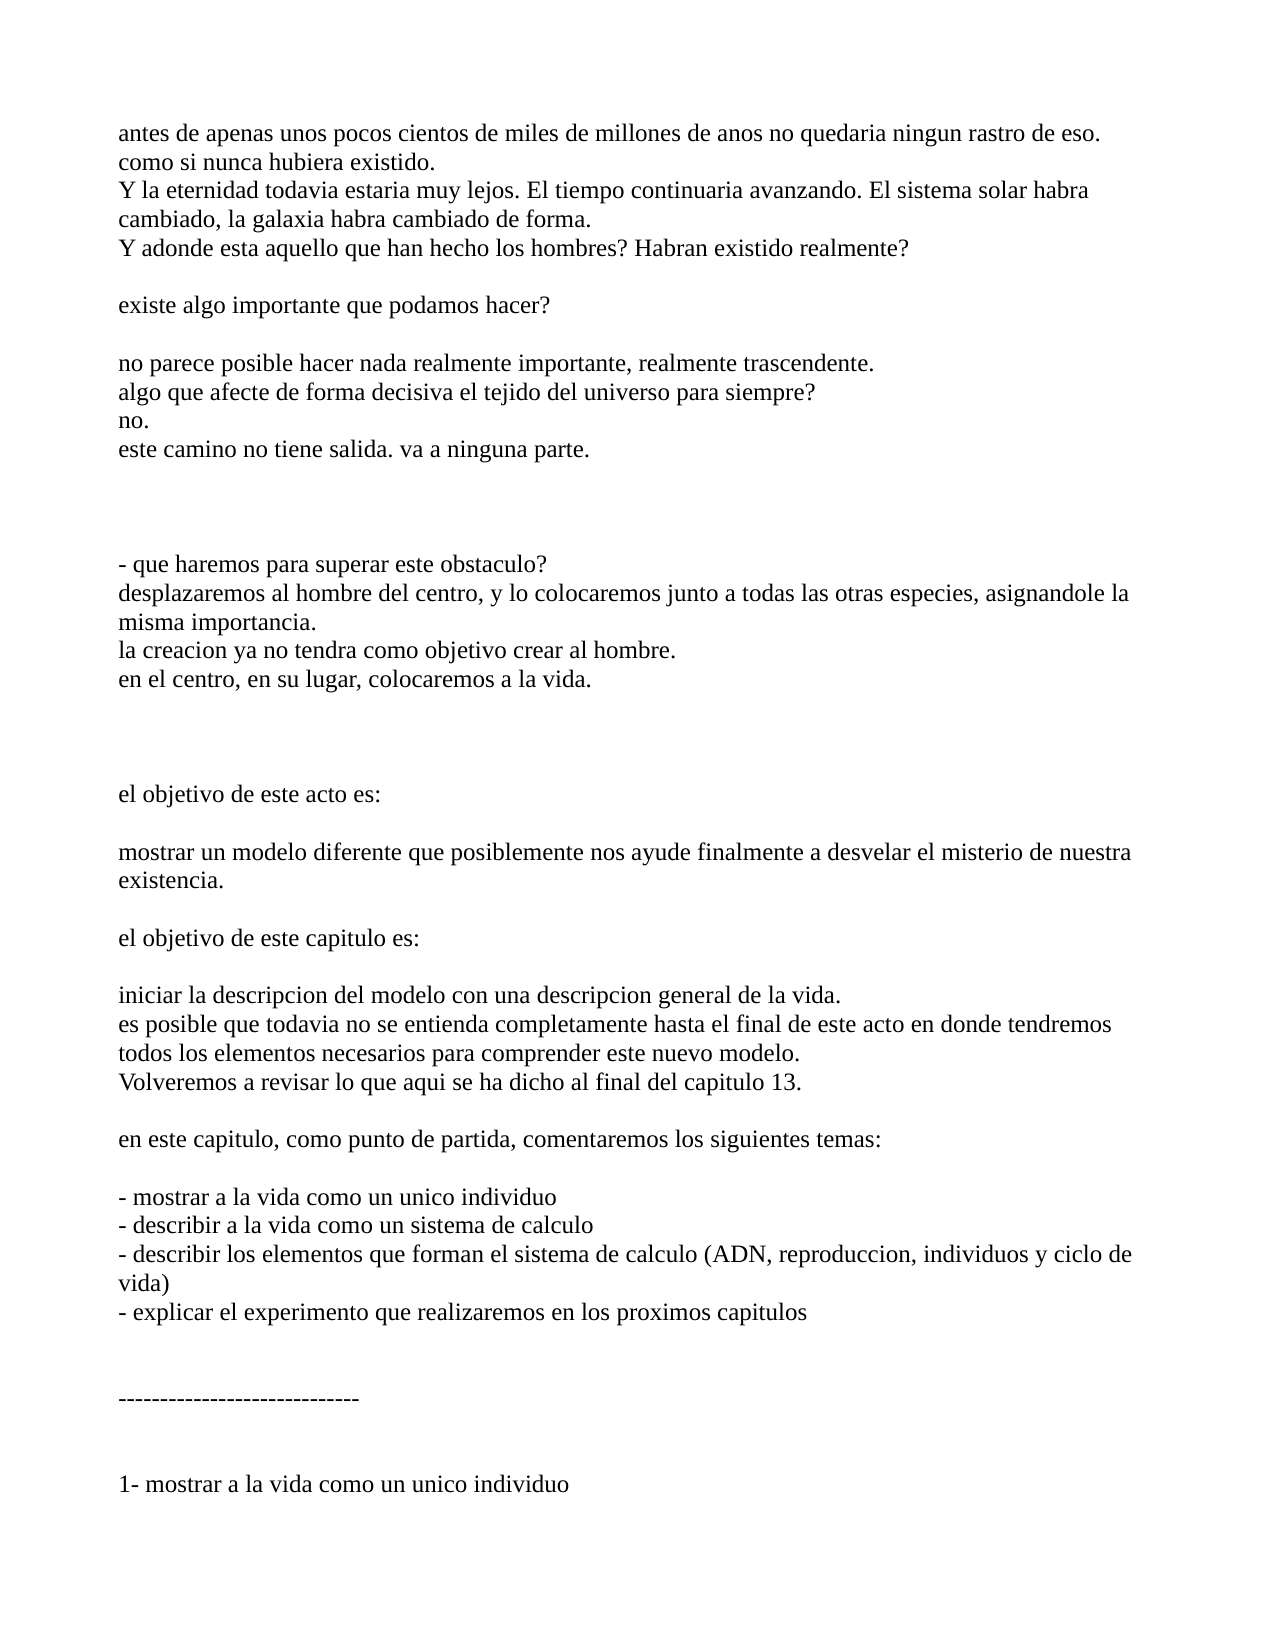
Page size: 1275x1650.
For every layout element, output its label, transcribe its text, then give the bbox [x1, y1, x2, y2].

text no parece posible hacer nada realmente importante, realmente trascendente. [118, 348, 1157, 377]
text ----------------------------- [118, 1383, 1157, 1412]
text - mostrar a la vida como un unico individuo [118, 1182, 1157, 1211]
text Y adonde esta aquello que han hecho los hombres? Habran existido realmente? [118, 233, 1157, 262]
text el objetivo de este capitulo es: [118, 923, 1157, 952]
text el objetivo de este acto es: [118, 779, 1157, 808]
text en este capitulo, como punto de partida, comentaremos los siguientes temas: [118, 1124, 1157, 1153]
text existe algo importante que podamos hacer? [118, 291, 1157, 319]
text es posible que todavia no se entienda completamente hasta el final de este acto en donde tendremos todos los elementos necesarios para comprender este nuevo modelo. [118, 1009, 1157, 1067]
text Y la eternidad todavia estaria muy lejos. El tiempo continuaria avanzando. El sistema solar habra cambiado, la galaxia habra cambiado de forma. [118, 176, 1157, 233]
text - que haremos para superar este obstaculo? [118, 549, 1157, 578]
text Volveremos a revisar lo que aqui se ha dicho al final del capitulo 13. [118, 1067, 1157, 1096]
text algo que afecte de forma decisiva el tejido del universo para siempre? [118, 377, 1157, 406]
text no. [118, 406, 1157, 434]
text - describir a la vida como un sistema de calculo [118, 1211, 1157, 1239]
text mostrar un modelo diferente que posiblemente nos ayude finalmente a desvelar el misterio de nuestra existencia. [118, 837, 1157, 894]
text - describir los elementos que forman el sistema de calculo (ADN, reproduccion, individuos y ciclo de vida) [118, 1239, 1157, 1297]
text antes de apenas unos pocos cientos de miles de millones de anos no quedaria ningun rastro de eso. como si nunca hubiera existido. [118, 118, 1157, 176]
text desplazaremos al hombre del centro, y lo colocaremos junto a todas las otras especies, asignandole la misma importancia. [118, 578, 1157, 636]
text en el centro, en su lugar, colocaremos a la vida. [118, 664, 1157, 693]
text - explicar el experimento que realizaremos en los proximos capitulos [118, 1297, 1157, 1326]
text 1- mostrar a la vida como un unico individuo [118, 1469, 1157, 1498]
text la creacion ya no tendra como objetivo crear al hombre. [118, 636, 1157, 664]
text este camino no tiene salida. va a ninguna parte. [118, 434, 1157, 463]
text iniciar la descripcion del modelo con una descripcion general de la vida. [118, 981, 1157, 1009]
